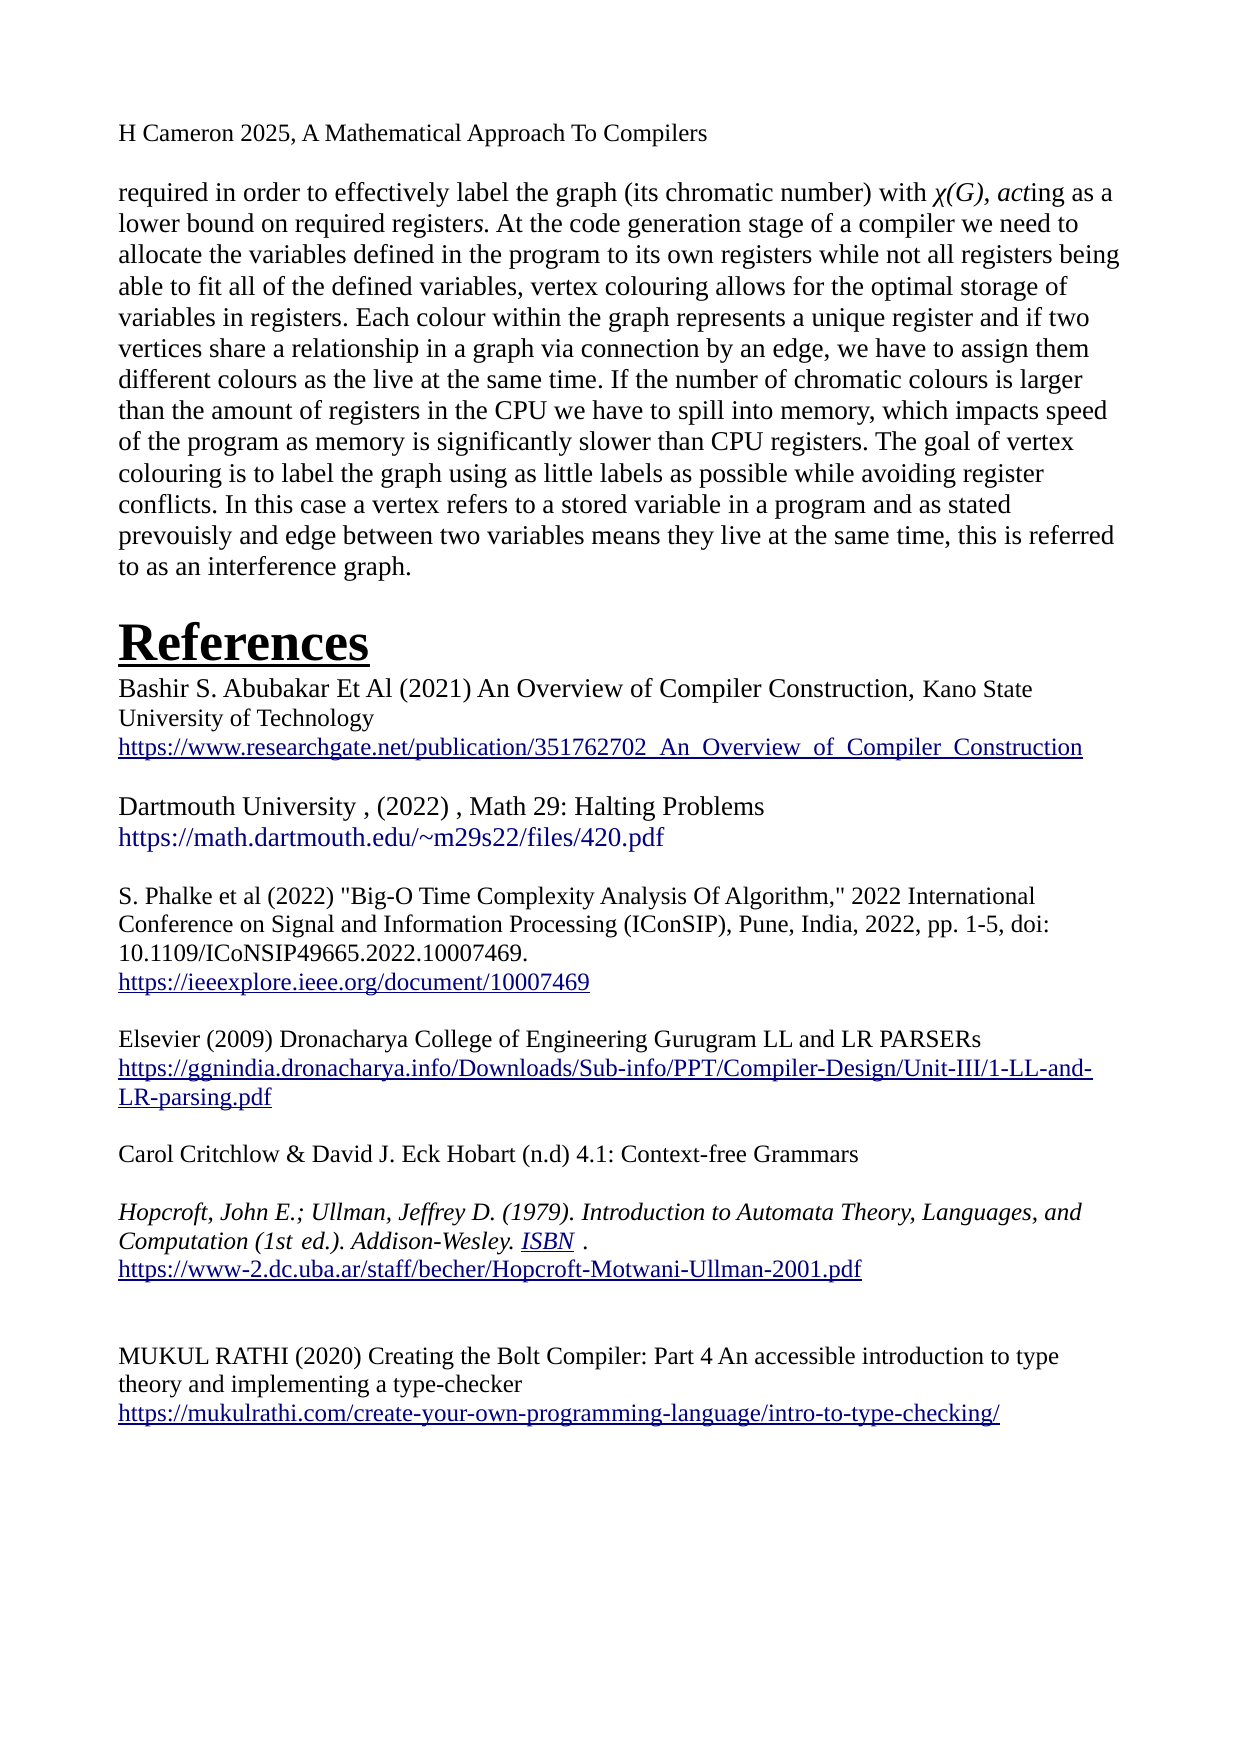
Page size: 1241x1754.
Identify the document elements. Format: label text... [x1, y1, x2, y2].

text Carol Critchlow & David J. Eck Hobart (n.d) 4.1: Context-free Grammars [118, 1139, 1122, 1168]
text MUKUL RATHI (2020) Creating the Bolt Compiler: Part 4 An accessible introduction to type theory and implementing a type-checker [118, 1341, 1122, 1398]
text Bashir S. Abubakar Et Al (2021) An Overview of Compiler Construction, Kano State University of Technology https://www.researchgate.net/publication/351762702_An_Overview_of_Compiler_Construction [118, 672, 1122, 761]
text https://ggnindia.dronacharya.info/Downloads/Sub-info/PPT/Compiler-Design/Unit-III/1-LL-and-LR-parsing.pdf [118, 1053, 1122, 1111]
text Elsevier (2009) Dronacharya College of Engineering Gurugram LL and LR PARSERs [118, 1024, 1122, 1053]
text Hopcroft, John E.; Ullman, Jeffrey D. (1979). Introduction to Automata Theory, Languages, and Computation (1st ed.). Addison-Wesley. ISBN . [118, 1197, 1122, 1254]
text Dartmouth University , (2022) , Math 29: Halting Problems [118, 790, 1122, 821]
text https://www-2.dc.uba.ar/staff/becher/Hopcroft-Motwani-Ullman-2001.pdf [118, 1254, 1122, 1283]
text References [118, 610, 1122, 672]
text https://mukulrathi.com/create-your-own-programming-language/intro-to-type-checking/ [118, 1398, 1122, 1427]
text https://ieeexplore.ieee.org/document/10007469 [118, 967, 1122, 996]
text https://math.dartmouth.edu/~m29s22/files/420.pdf [118, 821, 1122, 852]
text S. Phalke et al (2022) "Big-O Time Complexity Analysis Of Algorithm," 2022 International Conference on Signal and Information Processing (IConSIP), Pune, India, 2022, pp. 1-5, doi: 10.1109/ICoNSIP49665.2022.10007469. [118, 881, 1122, 967]
text required in order to effectively label the graph (its chromatic number) with χ(G), acting as a lower bound on required registers. At the code generation stage of a compiler we need to allocate the variables defined in the program to its own registers while not all registers being able to fit all of the defined variables, vertex colouring allows for the optimal storage of variables in registers. Each colour within the graph represents a unique register and if two vertices share a relationship in a graph via connection by an edge, we have to assign them different colours as the live at the same time. If the number of chromatic colours is larger than the amount of registers in the CPU we have to spill into memory, which impacts speed of the program as memory is significantly slower than CPU registers. The goal of vertex colouring is to label the graph using as little labels as possible while avoiding register conflicts. In this case a vertex refers to a stored variable in a program and as stated prevouisly and edge between two variables means they live at the same time, this is referred to as an interference graph. [118, 176, 1122, 581]
